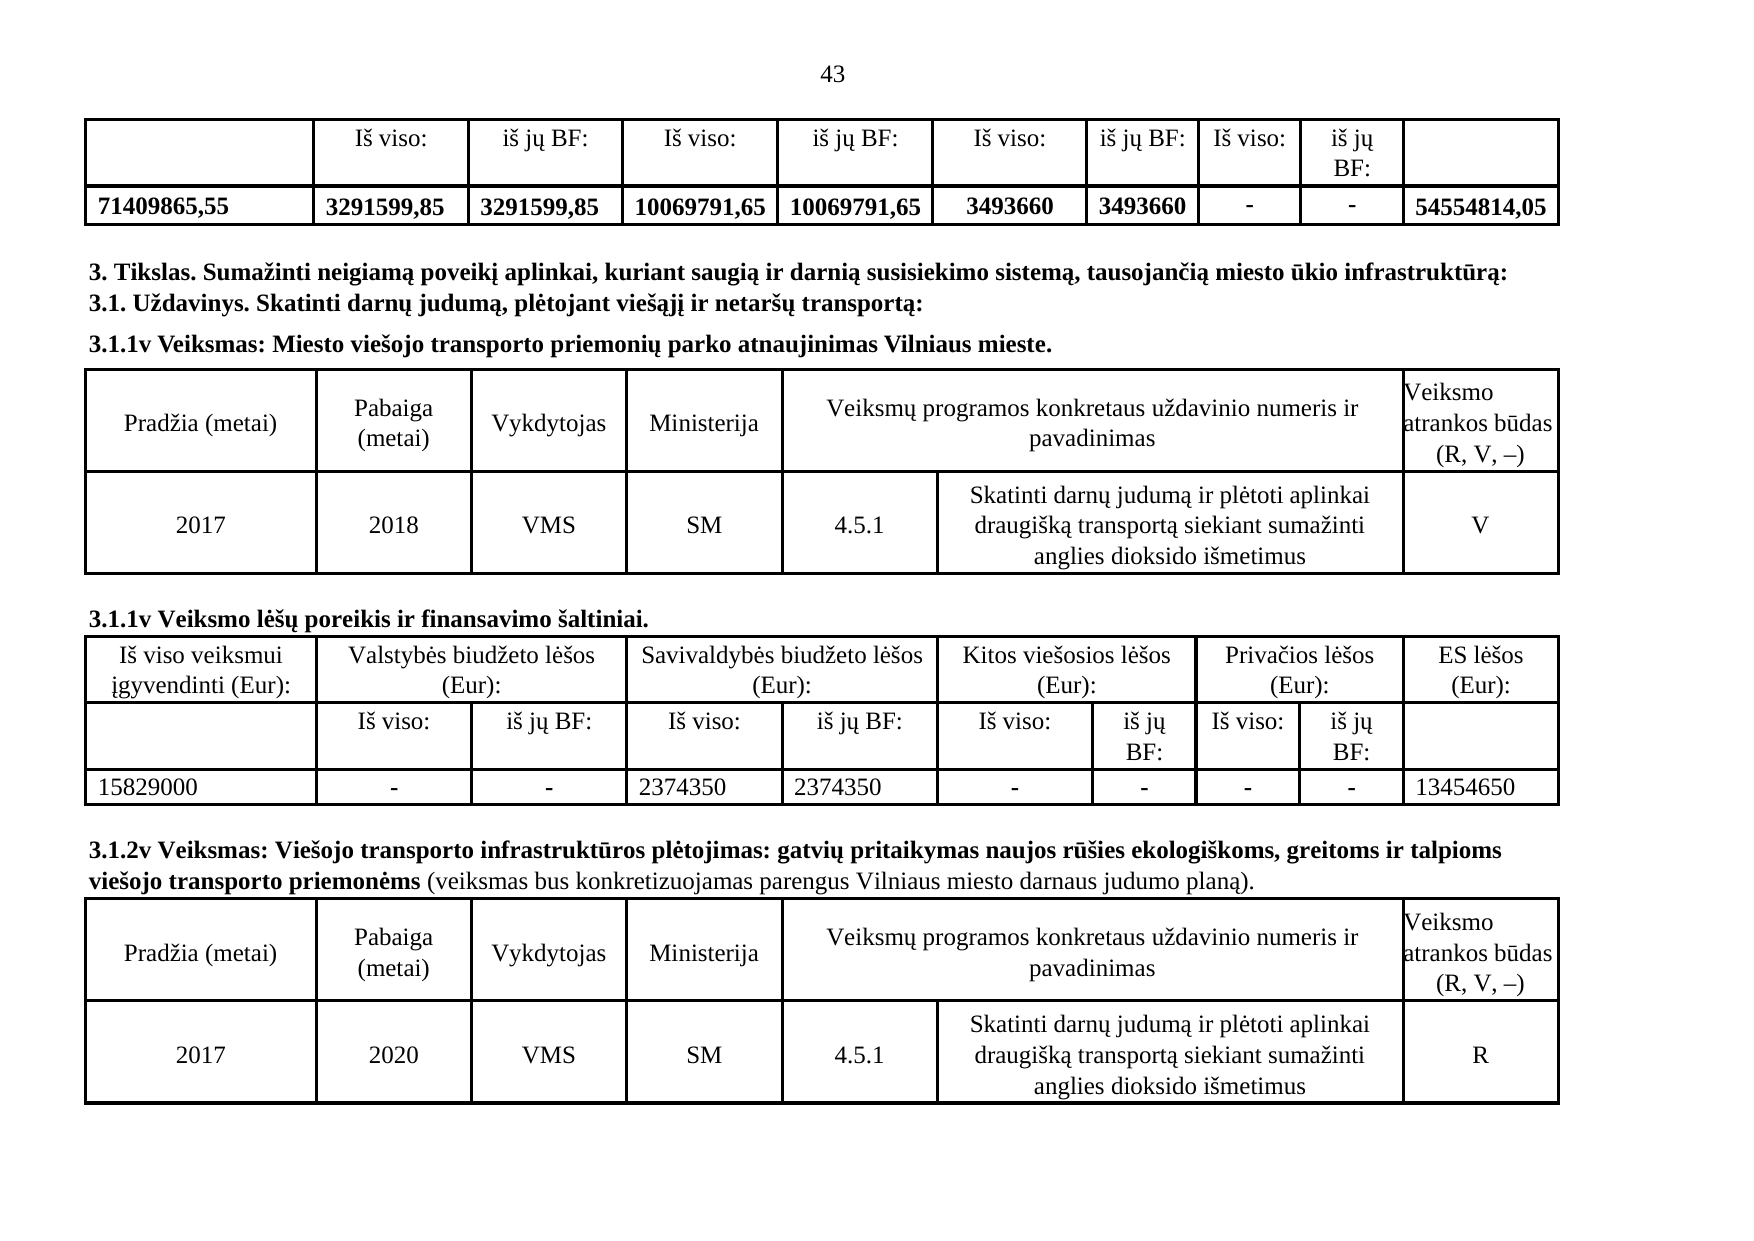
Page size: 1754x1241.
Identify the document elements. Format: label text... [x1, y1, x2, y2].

table_cell SM [628, 1002, 781, 1101]
table_cell - [1094, 771, 1194, 803]
table_cell Iš viso: [1198, 704, 1298, 767]
table_cell 10069791,65 [779, 188, 931, 223]
table_cell Iš viso: [934, 121, 1085, 184]
text 3.1. Uždavinys. Skatinti darnų judumą, plėtojant viešąjį ir netaršų transportą: [89, 288, 1577, 317]
table_cell Iš viso: [628, 704, 781, 767]
table_header Valstybės biudžeto lėšos (Eur): [318, 638, 625, 701]
table_cell Iš viso: [318, 704, 470, 767]
text 3.1.1v Veiksmo lėšų poreikis ir finansavimo šaltiniai. [89, 604, 1577, 633]
text 3.1.1v Veiksmas: Miesto viešojo transporto priemonių parko atnaujinimas Vilniaus mieste. [89, 329, 1577, 358]
table_header Pradžia (metai) [87, 900, 315, 999]
table_cell - [1301, 771, 1402, 803]
table_header Privačios lėšos (Eur): [1198, 638, 1402, 701]
table_cell iš jų BF: [1301, 704, 1402, 767]
table_cell 15829000 [87, 771, 315, 803]
table_cell Iš viso: [1200, 121, 1299, 184]
table_cell 10069791,65 [624, 188, 776, 223]
table_cell V [1405, 473, 1557, 572]
table_header Veiksmų programos konkretaus uždavinio numeris ir pavadinimas [784, 900, 1402, 999]
table_cell Skatinti darnų judumą ir plėtoti aplinkai draugišką transportą siekiant sumažinti anglies dioksido išmetimus [939, 473, 1402, 572]
table_cell 13454650 [1405, 771, 1557, 803]
table_cell iš jų BF: [1094, 704, 1194, 767]
table_cell iš jų BF: [1088, 121, 1197, 184]
table_cell 2017 [87, 1002, 315, 1101]
table_cell iš jų BF: [779, 121, 931, 184]
table_cell [87, 121, 312, 184]
table_header Pradžia (metai) [87, 371, 315, 470]
table_cell 3291599,85 [470, 188, 621, 223]
table_cell 3493660 [934, 188, 1085, 223]
table_header Kitos viešosios lėšos (Eur): [939, 638, 1194, 701]
table_header Vykdytojas [473, 371, 625, 470]
table_cell [1405, 704, 1557, 767]
table_header Ministerija [628, 900, 781, 999]
table_cell 3291599,85 [315, 188, 467, 223]
table_cell iš jų BF: [784, 704, 936, 767]
text 3. Tikslas. Sumažinti neigiamą poveikį aplinkai, kuriant saugią ir darnią susisiekimo sistemą, tausojančią miesto ūkio infrastruktūrą: [89, 257, 1577, 286]
table_cell VMS [473, 1002, 625, 1101]
table_cell R [1405, 1002, 1557, 1101]
table_header Veiksmo atrankos būdas (R, V, –) [1405, 371, 1557, 470]
table_cell 54554814,05 [1405, 188, 1557, 223]
table_header Vykdytojas [473, 900, 625, 999]
table_cell - [939, 771, 1091, 803]
text 3.1.2v Veiksmas: Viešojo transporto infrastruktūros plėtojimas: gatvių pritaikymas naujos rūšies ekologiškoms, greitoms ir talpioms viešojo transporto priemonėms (veiksmas bus konkretizuojamas parengus Vilniaus miesto darnaus judumo planą). [89, 835, 1577, 894]
table_cell 2017 [87, 473, 315, 572]
table_cell iš jų BF: [470, 121, 621, 184]
table_header ES lėšos (Eur): [1405, 638, 1557, 701]
table_cell iš jų BF: [1302, 121, 1402, 184]
table_header Savivaldybės biudžeto lėšos (Eur): [628, 638, 936, 701]
table_cell [87, 704, 315, 767]
table_cell - [473, 771, 625, 803]
table_cell 2374350 [628, 771, 781, 803]
table_header Ministerija [628, 371, 781, 470]
table_cell [1405, 121, 1557, 184]
table_header Iš viso veiksmui įgyvendinti (Eur): [87, 638, 315, 701]
table_cell SM [628, 473, 781, 572]
table_cell 3493660 [1088, 188, 1197, 223]
table_cell iš jų BF: [473, 704, 625, 767]
table_cell Iš viso: [939, 704, 1091, 767]
table_cell VMS [473, 473, 625, 572]
table_cell 2374350 [784, 771, 936, 803]
table_cell - [1200, 188, 1299, 223]
table_cell 4.5.1 [784, 473, 936, 572]
table_cell 2018 [318, 473, 470, 572]
table_cell 2020 [318, 1002, 470, 1101]
table_cell 4.5.1 [784, 1002, 936, 1101]
table_header Veiksmų programos konkretaus uždavinio numeris ir pavadinimas [784, 371, 1402, 470]
table_cell - [1198, 771, 1298, 803]
table_cell 71409865,55 [87, 188, 312, 223]
table_cell - [1302, 188, 1402, 223]
table_cell Skatinti darnų judumą ir plėtoti aplinkai draugišką transportą siekiant sumažinti anglies dioksido išmetimus [939, 1002, 1402, 1101]
table_cell - [318, 771, 470, 803]
table_cell Iš viso: [624, 121, 776, 184]
table_header Pabaiga (metai) [318, 900, 470, 999]
table_cell Iš viso: [315, 121, 467, 184]
table_header Pabaiga (metai) [318, 371, 470, 470]
table_header Veiksmo atrankos būdas (R, V, –) [1405, 900, 1557, 999]
